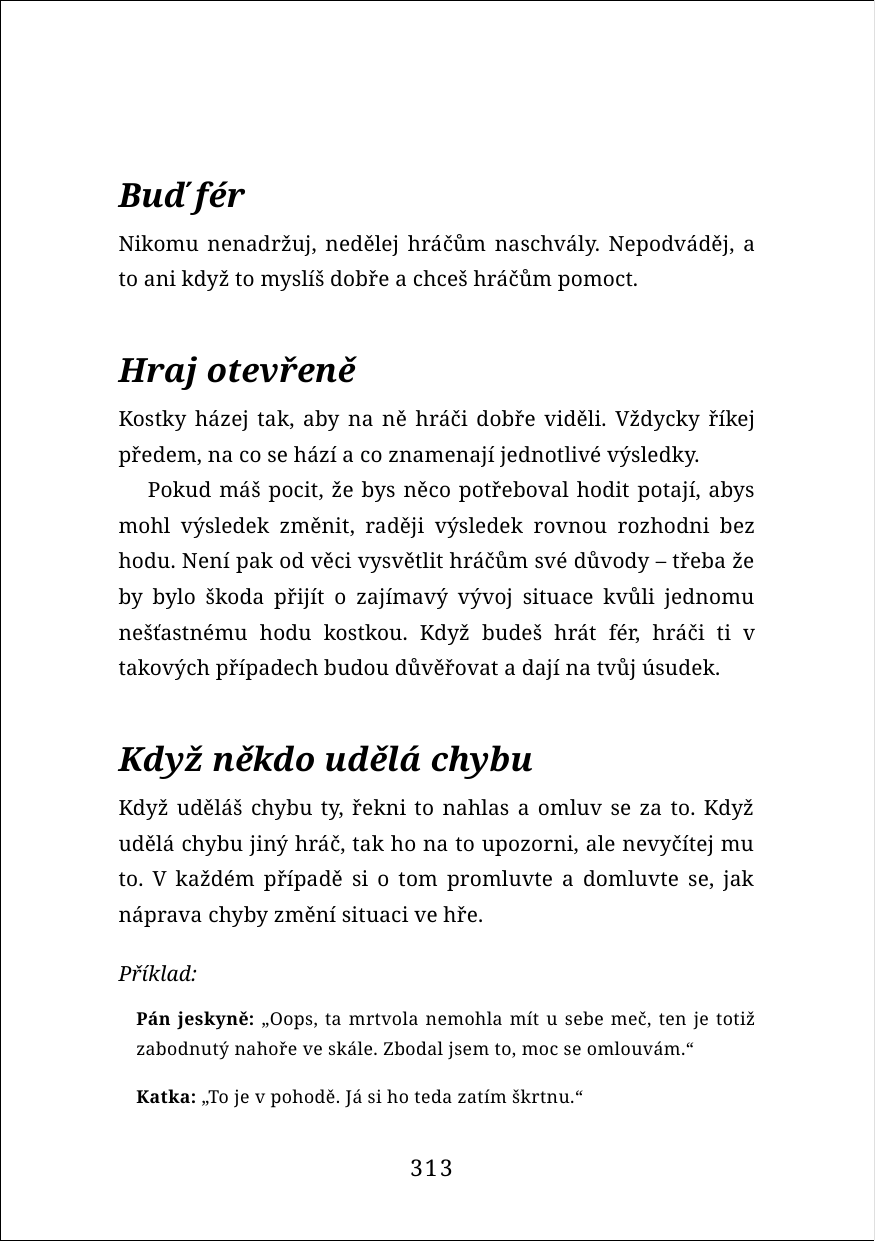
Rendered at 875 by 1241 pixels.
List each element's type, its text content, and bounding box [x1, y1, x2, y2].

subtitle Když někdo udělá chybu [118, 736, 756, 781]
subtitle Hraj otevřeně [118, 347, 756, 393]
text Když uděláš chybu ty, řekni to nahlas a omluv se za to. Když udělá chybu jiný hráč, tak ho na to upozorni, ale nevyčítej mu to. V každém případě si o tom promluvte a domluvte se, jak náprava chyby změní situaci ve hře. [118, 793, 756, 928]
text Pán jeskyně: „Oops, ta mrtvola nemohla mít u sebe meč, ten je totiž zabodnutý nahoře ve skále. Zbodal jsem to, moc se omlouvám.“ [136, 1006, 756, 1061]
text Nikomu nenadržuj, nedělej hráčům naschvály. Nepodváděj, a to ani když to myslíš dobře a chceš hráčům pomoct. [118, 229, 756, 293]
text Katka: „To je v pohodě. Já si ho teda zatím škrtnu.“ [136, 1084, 756, 1108]
text Příklad: [118, 959, 756, 987]
subtitle Buď fér [118, 172, 756, 217]
text Kostky házej tak, aby na ně hráči dobře viděli. Vždycky říkej předem, na co se hází a co znamenají jednotlivé výsledky. Pokud máš pocit, že bys něco potřeboval hodit potají, abys mohl výsledek změnit, raději výsledek rovnou rozhodni bez hodu. Není pak od věci vysvětlit hráčům své důvody – třeba že by bylo škoda přijít o zajímavý vývoj situace kvůli jednomu nešťastnému hodu kostkou. Když budeš hrát fér, hráči ti v takových případech budou důvěřovat a dají na tvůj úsudek. [118, 404, 756, 682]
